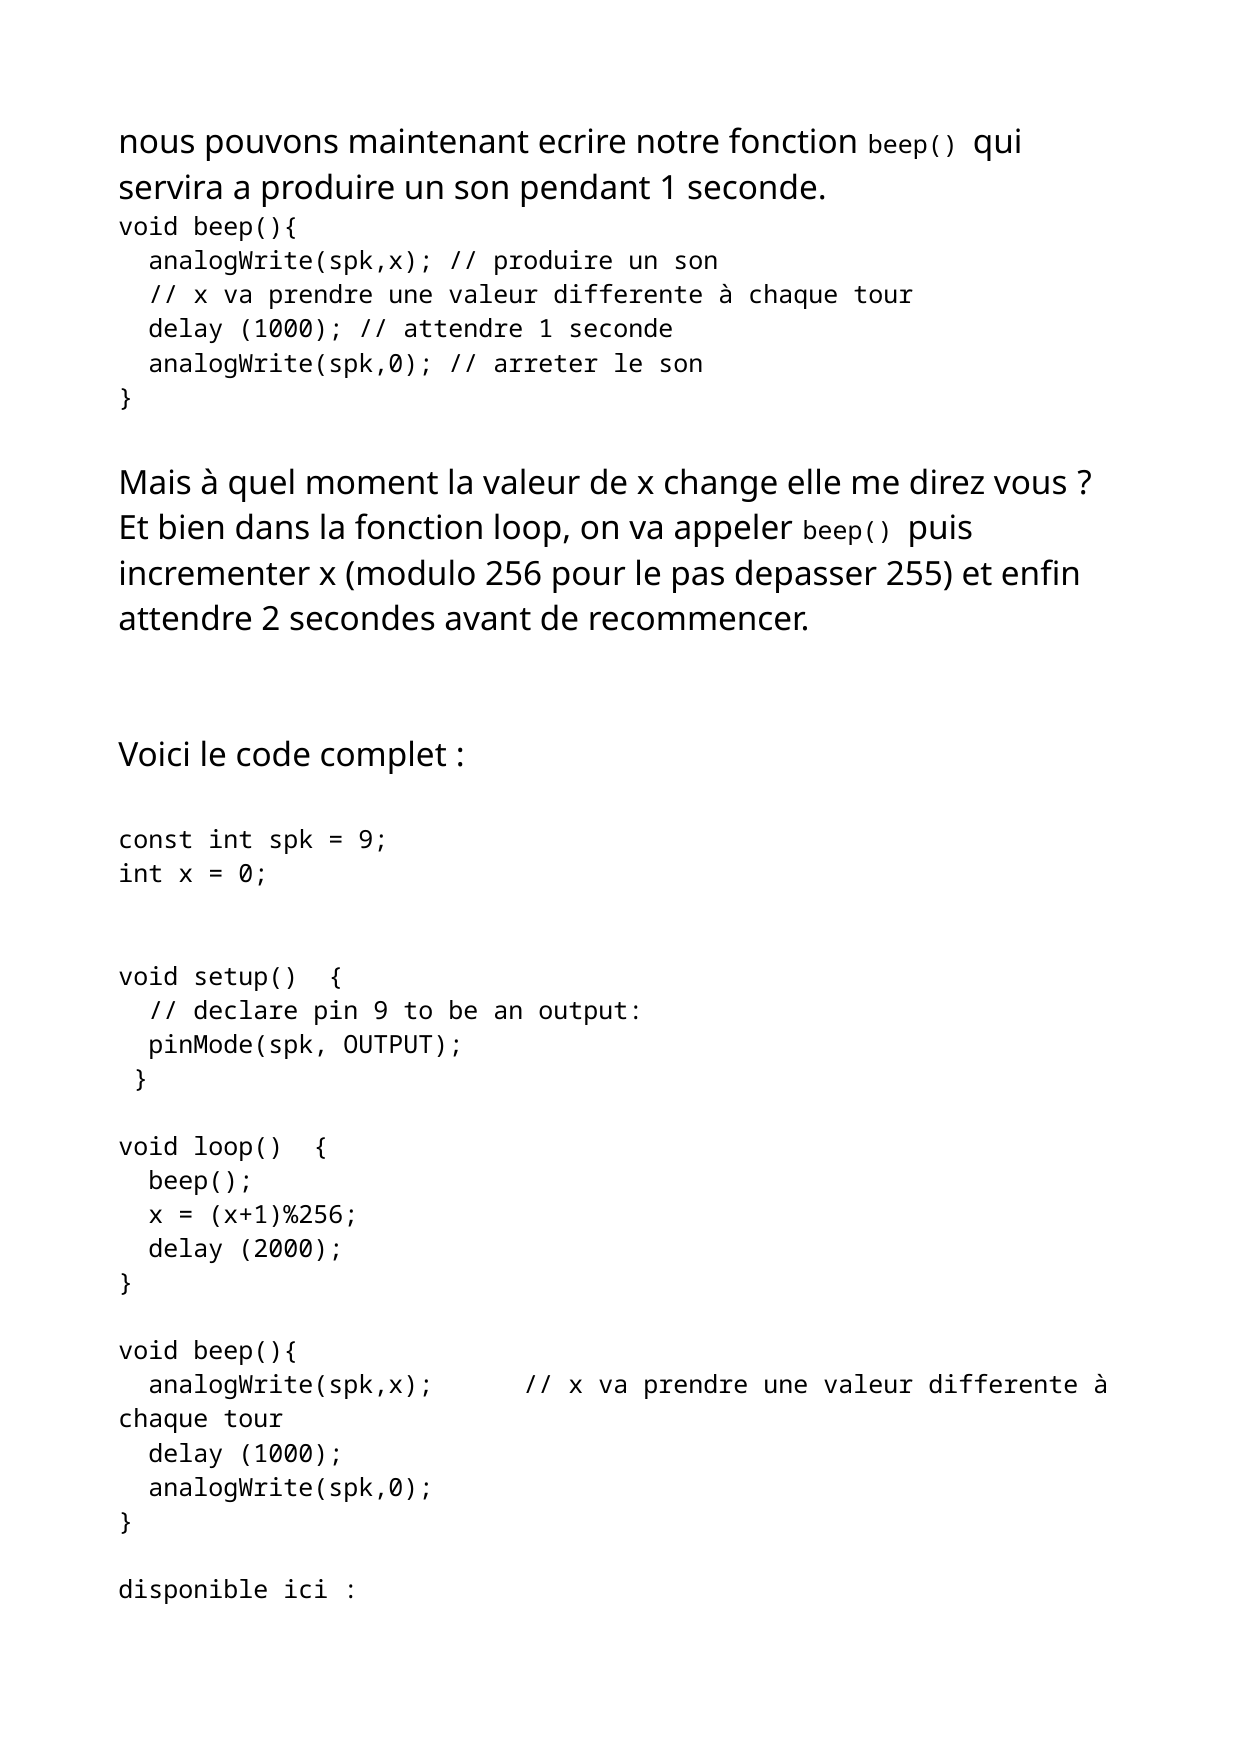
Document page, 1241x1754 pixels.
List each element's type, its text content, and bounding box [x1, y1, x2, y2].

text } [118, 1061, 1122, 1094]
text // declare pin 9 to be an output: [118, 992, 1122, 1026]
text void loop() { [118, 1129, 1122, 1163]
text delay (1000); // attendre 1 seconde [118, 311, 1122, 345]
text delay (1000); [118, 1435, 1122, 1469]
text analogWrite(spk,0); // arreter le son [118, 345, 1122, 379]
text analogWrite(spk,0); [118, 1469, 1122, 1503]
text } [118, 379, 1122, 413]
text // x va prendre une valeur differente à chaque tour [118, 277, 1122, 311]
text beep(); [118, 1163, 1122, 1197]
text } [118, 1265, 1122, 1299]
text Voici le code complet : [118, 731, 1122, 777]
text delay (2000); [118, 1231, 1122, 1265]
text x = (x+1)%256; [118, 1197, 1122, 1231]
text } [118, 1503, 1122, 1537]
text void beep(){ [118, 1333, 1122, 1367]
text Mais à quel moment la valeur de x change elle me direz vous ? Et bien dans la fonction loop, on va appeler beep() puis incrementer x (modulo 256 pour le pas depasser 255) et enfin attendre 2 secondes avant de recommencer. [118, 459, 1122, 640]
text void setup() { [118, 958, 1122, 992]
text void beep(){ [118, 209, 1122, 243]
text pinMode(spk, OUTPUT); [118, 1026, 1122, 1061]
text nous pouvons maintenant ecrire notre fonction beep() qui servira a produire un son pendant 1 seconde. [118, 118, 1122, 209]
text int x = 0; [118, 856, 1122, 890]
text disponible ici : [118, 1571, 1122, 1606]
text const int spk = 9; [118, 822, 1122, 856]
text analogWrite(spk,x); // x va prendre une valeur differente à chaque tour [118, 1367, 1122, 1435]
text analogWrite(spk,x); // produire un son [118, 243, 1122, 277]
